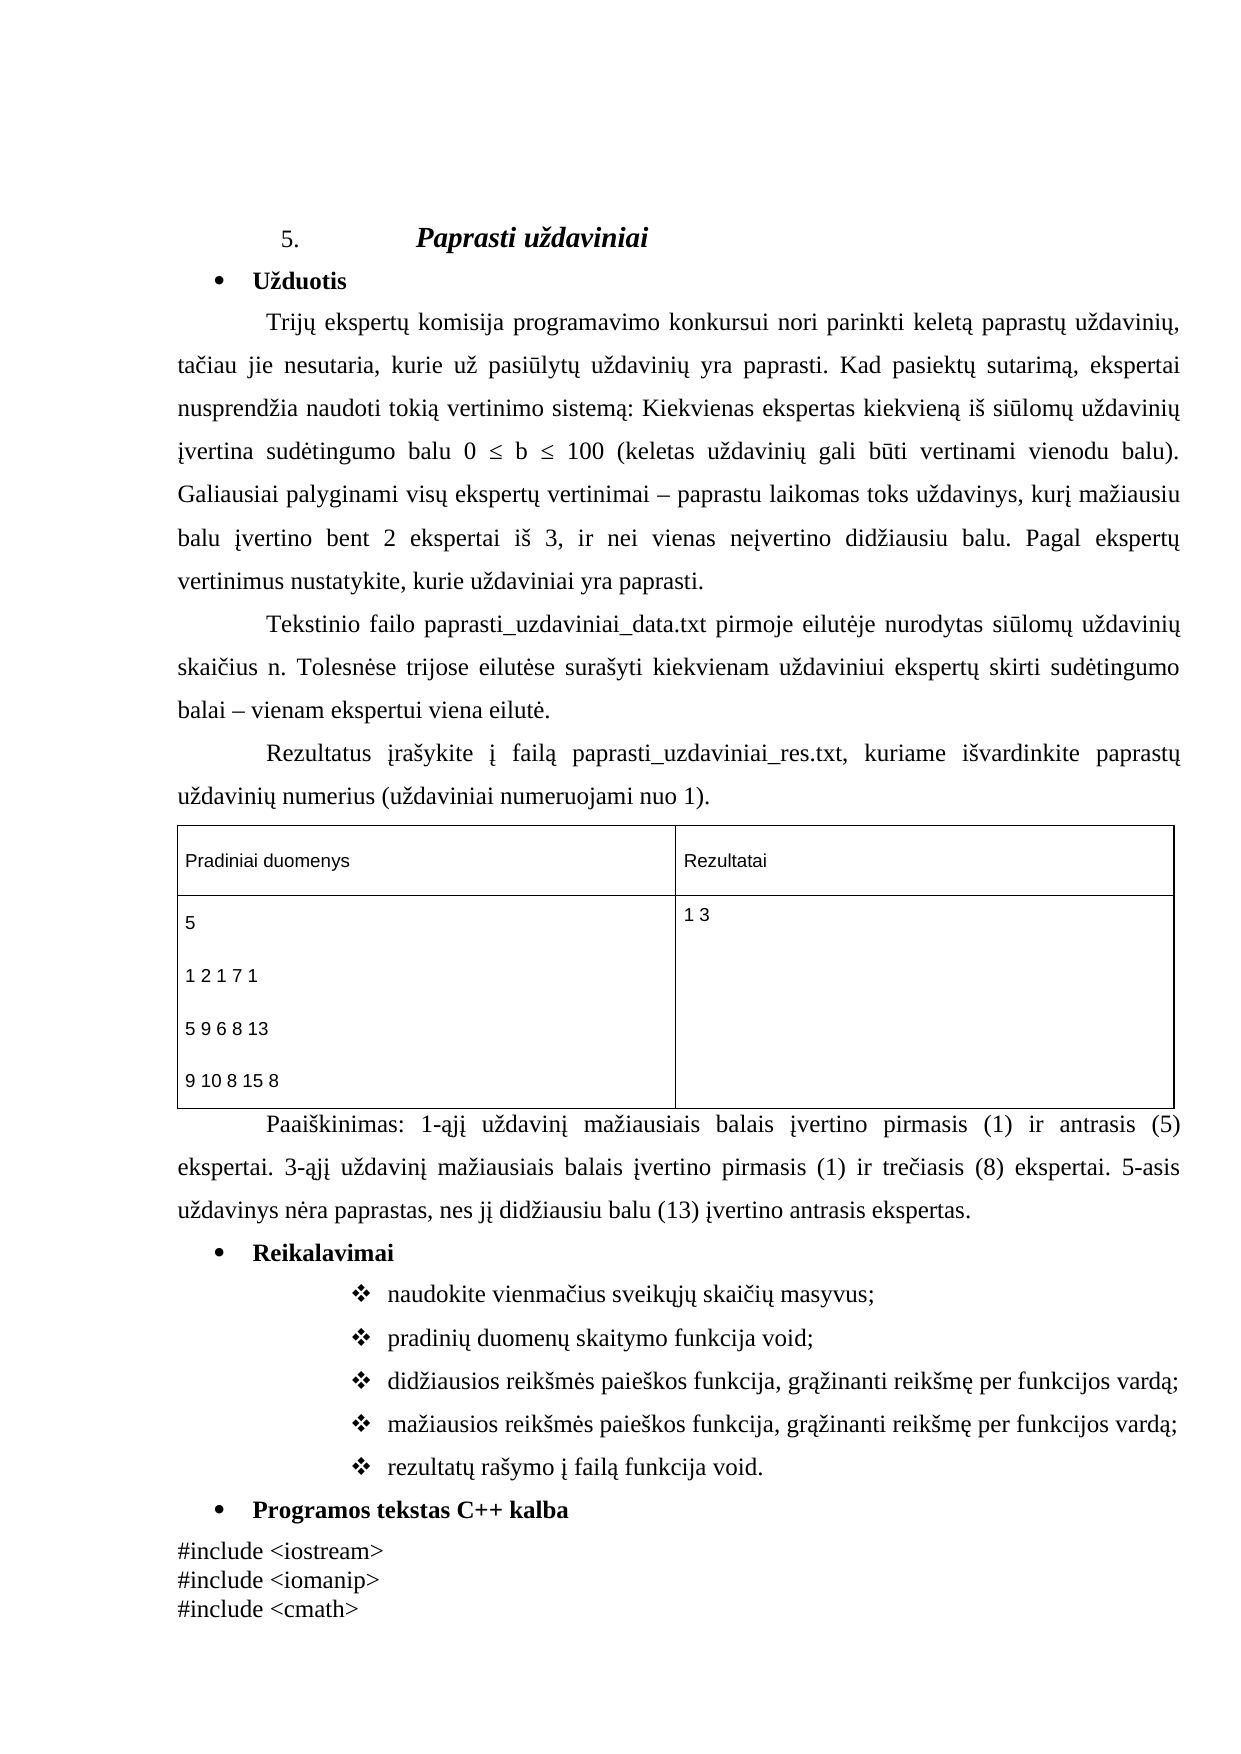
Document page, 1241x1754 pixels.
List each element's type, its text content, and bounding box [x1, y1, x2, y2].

text Paaiškinimas: 1-ąjį uždavinį mažiausiais balais įvertino pirmasis (1) ir antrasis (5) ekspertai. 3-ąjį uždavinį mažiausiais balais įvertino pirmasis (1) ir trečiasis (8) ekspertai. 5-asis uždavinys nėra paprastas, nes jį didžiausiu balu (13) įvertino antrasis ekspertas. [177, 1109, 1181, 1224]
text Tekstinio failo paprasti_uzdaviniai_data.txt pirmoje eilutėje nurodytas siūlomų uždavinių skaičius n. Tolesnėse trijose eilutėse surašyti kiekvienam uždaviniui ekspertų skirti sudėtingumo balai – vienam ekspertui viena eilutė. [177, 609, 1181, 724]
list naudokite vienmačius sveikųjų skaičių masyvus; [350, 1279, 1181, 1308]
text Trijų ekspertų komisija programavimo konkursui nori parinkti keletą paprastų uždavinių, tačiau jie nesutaria, kurie už pasiūlytų uždavinių yra paprasti. Kad pasiektų sutarimą, ekspertai nusprendžia naudoti tokią vertinimo sistemą: Kiekvienas ekspertas kiekvieną iš siūlomų uždavinių įvertina sudėtingumo balu 0 ≤ b ≤ 100 (keletas uždavinių gali būti vertinami vienodu balu). Galiausiai palyginami visų ekspertų vertinimai – paprastu laikomas toks uždavinys, kurį mažiausiu balu įvertino bent 2 ekspertai iš 3, ir nei vienas neįvertino didžiausiu balu. Pagal ekspertų vertinimus nustatykite, kurie uždaviniai yra paprasti. [177, 307, 1181, 594]
text #include <iomanip> [177, 1565, 1181, 1594]
list Programos tekstas C++ kalba [215, 1495, 1181, 1524]
text #include <cmath> [177, 1594, 1181, 1623]
list Paprasti uždaviniai [281, 220, 1181, 253]
list mažiausios reikšmės paieškos funkcija, grąžinanti reikšmę per funkcijos vardą; [350, 1409, 1181, 1438]
list Užduotis [215, 266, 1181, 294]
table_header Pradiniai duomenys [178, 826, 675, 894]
text #include <iostream> [177, 1536, 1181, 1565]
list Reikalavimai [215, 1238, 1181, 1267]
list rezultatų rašymo į failą funkcija void. [350, 1452, 1181, 1481]
list pradinių duomenų skaitymo funkcija void; [350, 1323, 1181, 1351]
table_header Rezultatai [676, 826, 1173, 894]
table_cell 1 3 [676, 896, 1173, 1107]
table_cell 5 1 2 1 7 1 5 9 6 8 13 9 10 8 15 8 [178, 896, 675, 1107]
text Rezultatus įrašykite į failą paprasti_uzdaviniai_res.txt, kuriame išvardinkite paprastų uždavinių numerius (uždaviniai numeruojami nuo 1). [177, 738, 1181, 810]
list didžiausios reikšmės paieškos funkcija, grąžinanti reikšmę per funkcijos vardą; [350, 1366, 1181, 1394]
